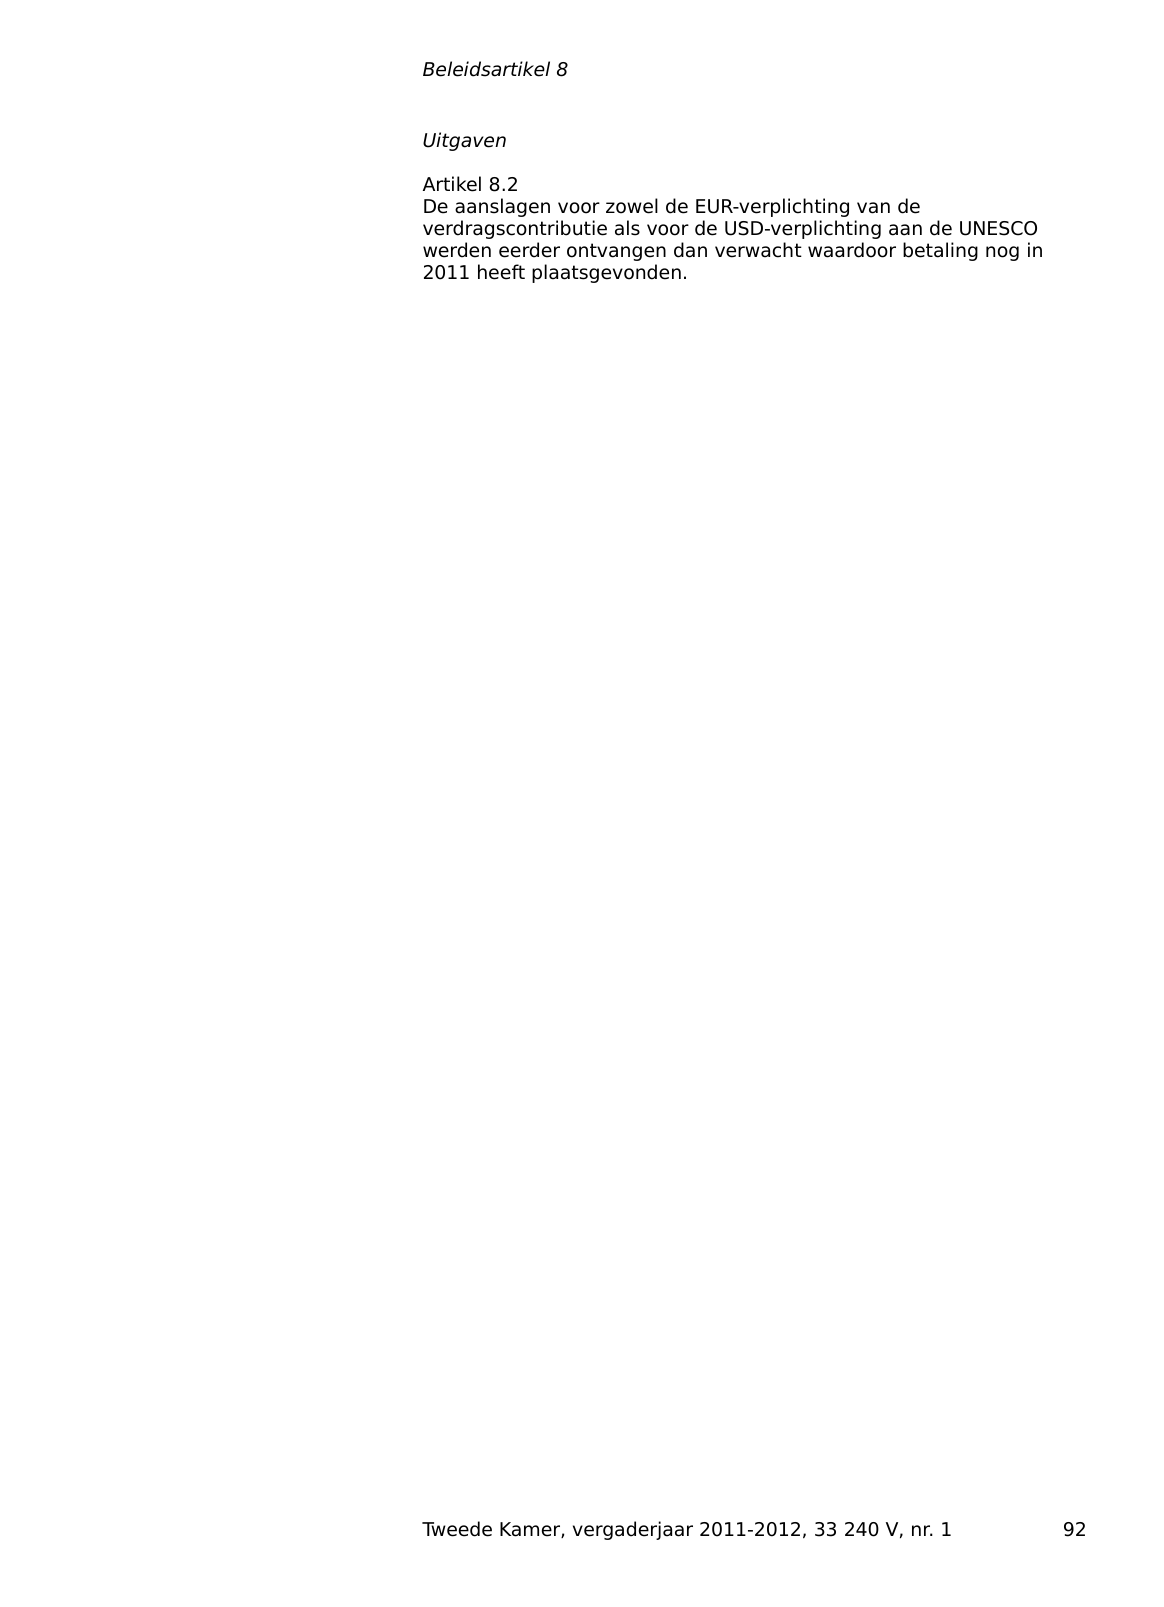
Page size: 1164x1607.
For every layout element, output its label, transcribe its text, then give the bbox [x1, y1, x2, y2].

text Artikel 8.2 [422, 174, 1087, 196]
subtitle Uitgaven [422, 130, 1087, 152]
text De aanslagen voor zowel de EUR-verplichting van de verdragscontributie als voor de USD-verplichting aan de UNESCO werden eerder ontvangen dan verwacht waardoor betaling nog in 2011 heeft plaatsgevonden. [422, 196, 1087, 284]
